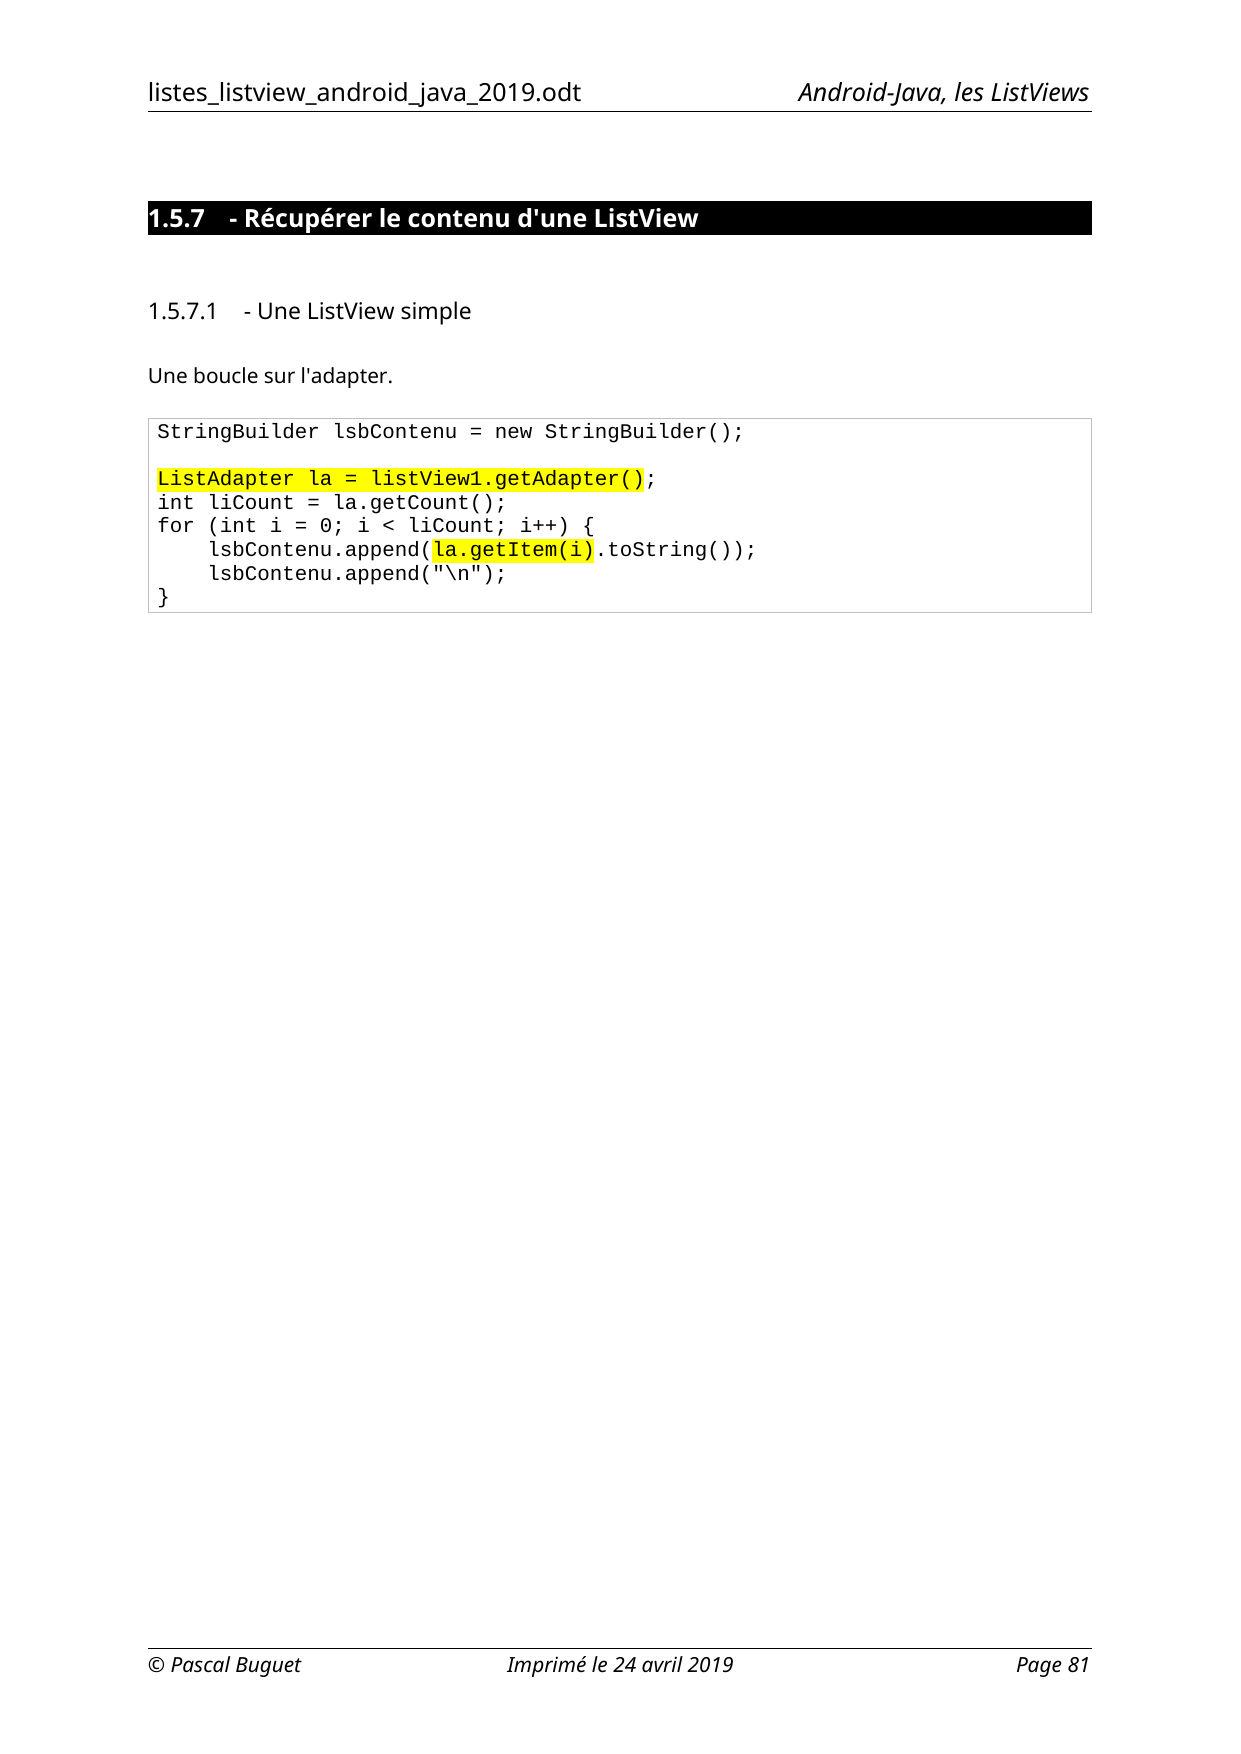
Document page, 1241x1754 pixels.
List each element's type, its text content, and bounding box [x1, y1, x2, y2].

text for (int i = 0; i < liCount; i++) { [149, 512, 1091, 536]
text lsbContenu.append("\n"); [149, 559, 1091, 583]
text ListAdapter la = listView1.getAdapter(); [149, 465, 1091, 489]
text Une boucle sur l'adapter. [148, 361, 1092, 389]
text } [149, 583, 1091, 612]
text StringBuilder lsbContenu = new StringBuilder(); [149, 419, 1091, 441]
text lsbContenu.append(la.getItem(i).toString()); [149, 536, 1091, 559]
subtitle - Une ListView simple [148, 295, 1092, 326]
subtitle - Récupérer le contenu d'une ListView [148, 201, 1092, 235]
text int liCount = la.getCount(); [149, 489, 1091, 512]
